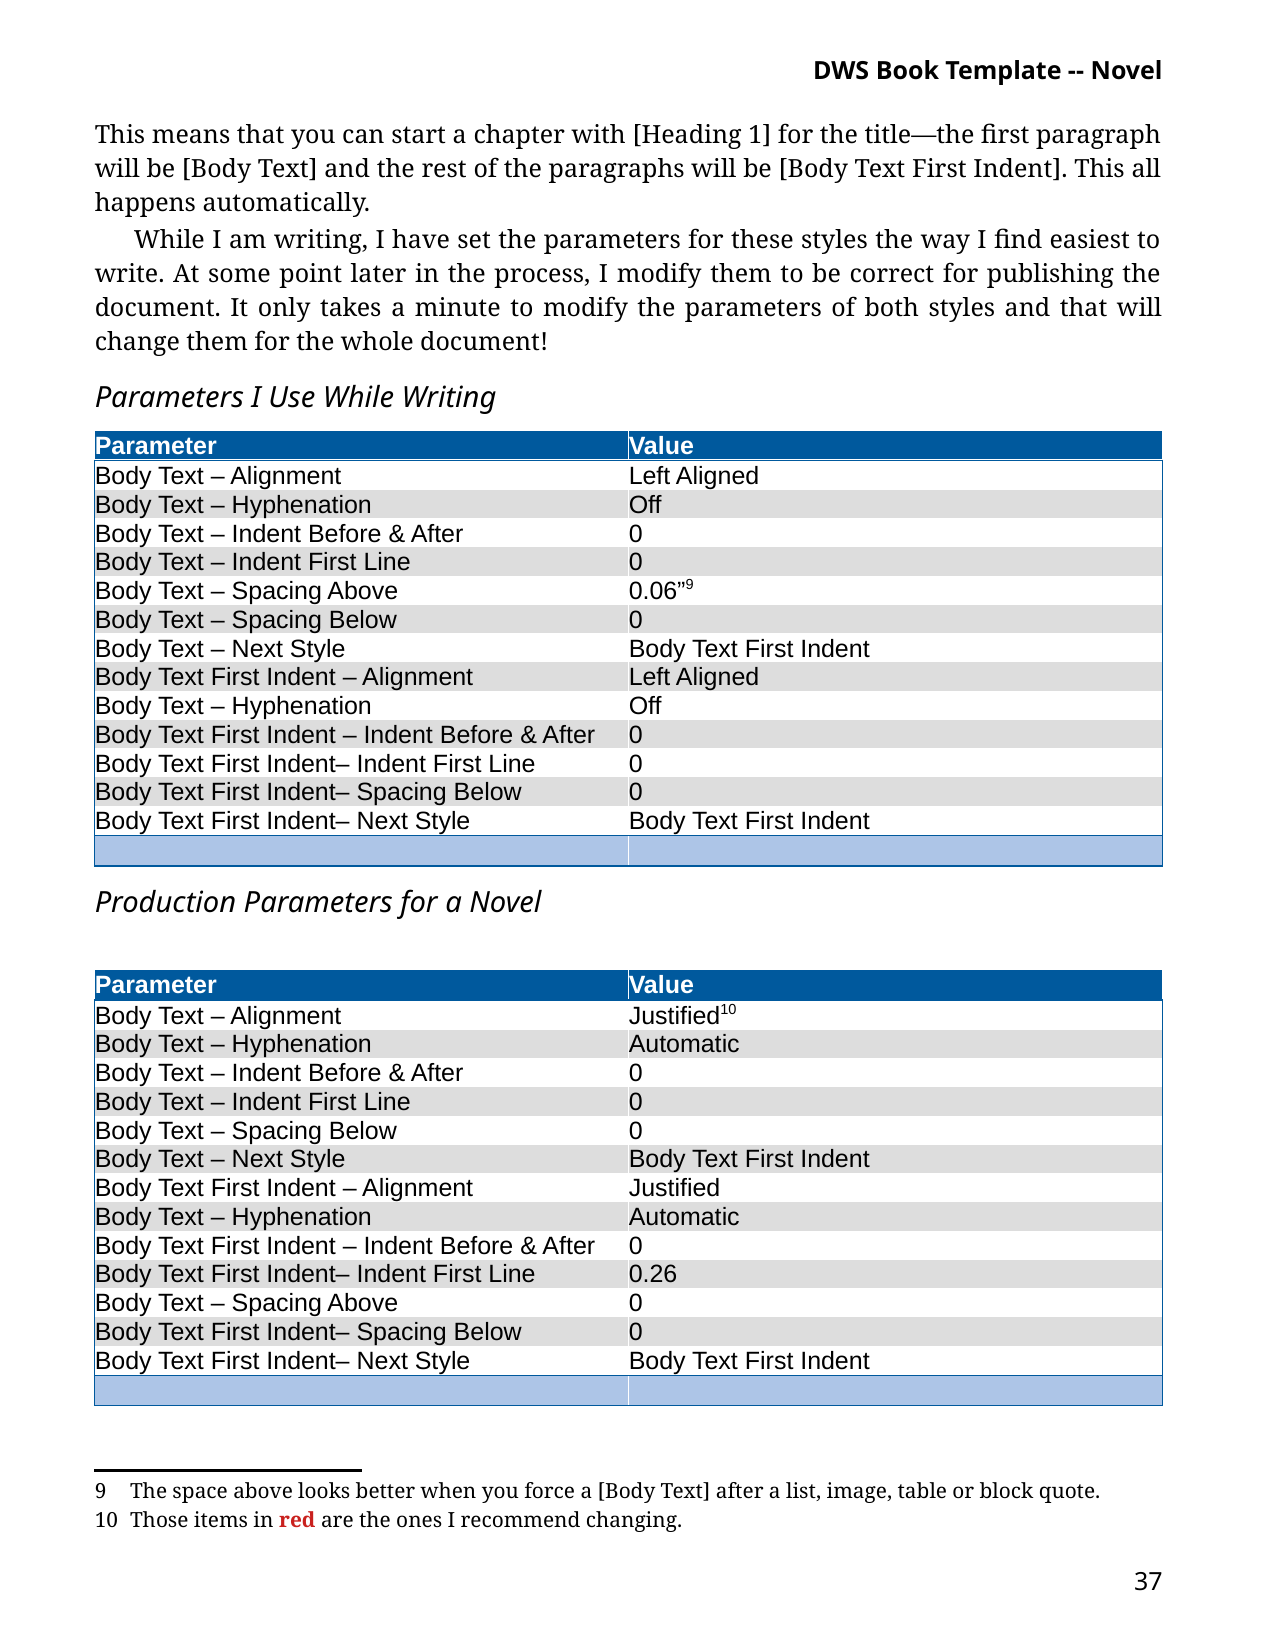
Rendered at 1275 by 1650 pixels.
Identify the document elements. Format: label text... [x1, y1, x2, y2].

table_cell Body Text First Indent– Spacing Below [95, 777, 628, 806]
table_header Parameter [95, 970, 628, 999]
table_cell Body Text First Indent [629, 634, 1162, 662]
table_cell 0 [629, 720, 1162, 748]
table_header Value [629, 970, 1162, 999]
table_cell Body Text – Alignment [95, 461, 628, 490]
table_cell Left Aligned [629, 461, 1162, 490]
table_cell Body Text First Indent– Spacing Below [95, 1317, 628, 1346]
text While I am writing, I have set the parameters for these styles the way I find easiest to write. At some point later in the process, I modify them to be correct for publishing the document. It only takes a minute to modify the parameters of both styles and that will change them for the whole document! [94, 222, 1162, 358]
text This means that you can start a chapter with [Heading 1] for the title—the first paragraph will be [Body Text] and the rest of the paragraphs will be [Body Text First Indent]. This all happens automatically. [94, 117, 1162, 219]
table_cell Body Text First Indent– Indent First Line [95, 1260, 628, 1288]
table_cell Body Text First Indent [629, 1145, 1162, 1173]
table_cell Body Text – Next Style [95, 634, 628, 662]
table_cell 0 [629, 1288, 1162, 1317]
table_cell Body Text First Indent – Indent Before & After [95, 1231, 628, 1259]
table_cell Body Text – Hyphenation [95, 691, 628, 720]
table_cell Body Text First Indent– Indent First Line [95, 749, 628, 777]
table_cell 0 [629, 547, 1162, 576]
table_cell Body Text First Indent [629, 1346, 1162, 1374]
table_cell Body Text – Indent Before & After [95, 519, 628, 547]
table_cell Body Text – Hyphenation [95, 1202, 628, 1231]
table_cell Body Text First Indent– Next Style [95, 1346, 628, 1374]
table_cell Body Text First Indent – Alignment [95, 1173, 628, 1202]
table_cell Body Text – Alignment [95, 1001, 628, 1029]
table_cell Body Text – Spacing Above [95, 1288, 628, 1317]
table_header Parameter [95, 431, 628, 459]
table_cell Body Text – Indent First Line [95, 1087, 628, 1116]
table_cell [629, 836, 1162, 865]
table_cell 0 [629, 777, 1162, 806]
table_cell Body Text – Spacing Below [95, 1116, 628, 1144]
table_cell 0 [629, 1087, 1162, 1116]
table_cell Body Text – Hyphenation [95, 1030, 628, 1058]
table_cell Body Text First Indent – Alignment [95, 662, 628, 691]
table_cell 0 [629, 1058, 1162, 1087]
table_cell Body Text First Indent– Next Style [95, 806, 628, 835]
subtitle Production Parameters for a Novel [94, 882, 1162, 921]
table_cell 0 [629, 605, 1162, 633]
table_cell 0 [629, 1116, 1162, 1144]
subtitle Parameters I Use While Writing [94, 376, 1162, 416]
table_cell Body Text – Next Style [95, 1145, 628, 1173]
table_cell Off [629, 691, 1162, 720]
table_cell Automatic [629, 1202, 1162, 1231]
table_cell Body Text – Hyphenation [95, 490, 628, 518]
table_cell Body Text – Spacing Above [95, 576, 628, 605]
table_cell Justified [629, 1001, 1162, 1029]
table_cell Automatic [629, 1030, 1162, 1058]
table_cell Body Text – Indent First Line [95, 547, 628, 576]
table_cell 0 [629, 519, 1162, 547]
table_cell Body Text First Indent – Indent Before & After [95, 720, 628, 748]
table_cell Body Text – Spacing Below [95, 605, 628, 633]
table_cell Left Aligned [629, 662, 1162, 691]
table_cell 0 [629, 1231, 1162, 1259]
table_cell 0.26 [629, 1260, 1162, 1288]
table_cell Justified [629, 1173, 1162, 1202]
table_cell [95, 1376, 628, 1405]
table_cell [95, 836, 628, 865]
table_cell 0 [629, 749, 1162, 777]
table_cell Body Text First Indent [629, 806, 1162, 835]
table_header Value [629, 431, 1162, 459]
table_cell Off [629, 490, 1162, 518]
table_cell 0.06” [629, 576, 1162, 605]
table_cell 0 [629, 1317, 1162, 1346]
table_cell [629, 1376, 1162, 1405]
table_cell Body Text – Indent Before & After [95, 1058, 628, 1087]
